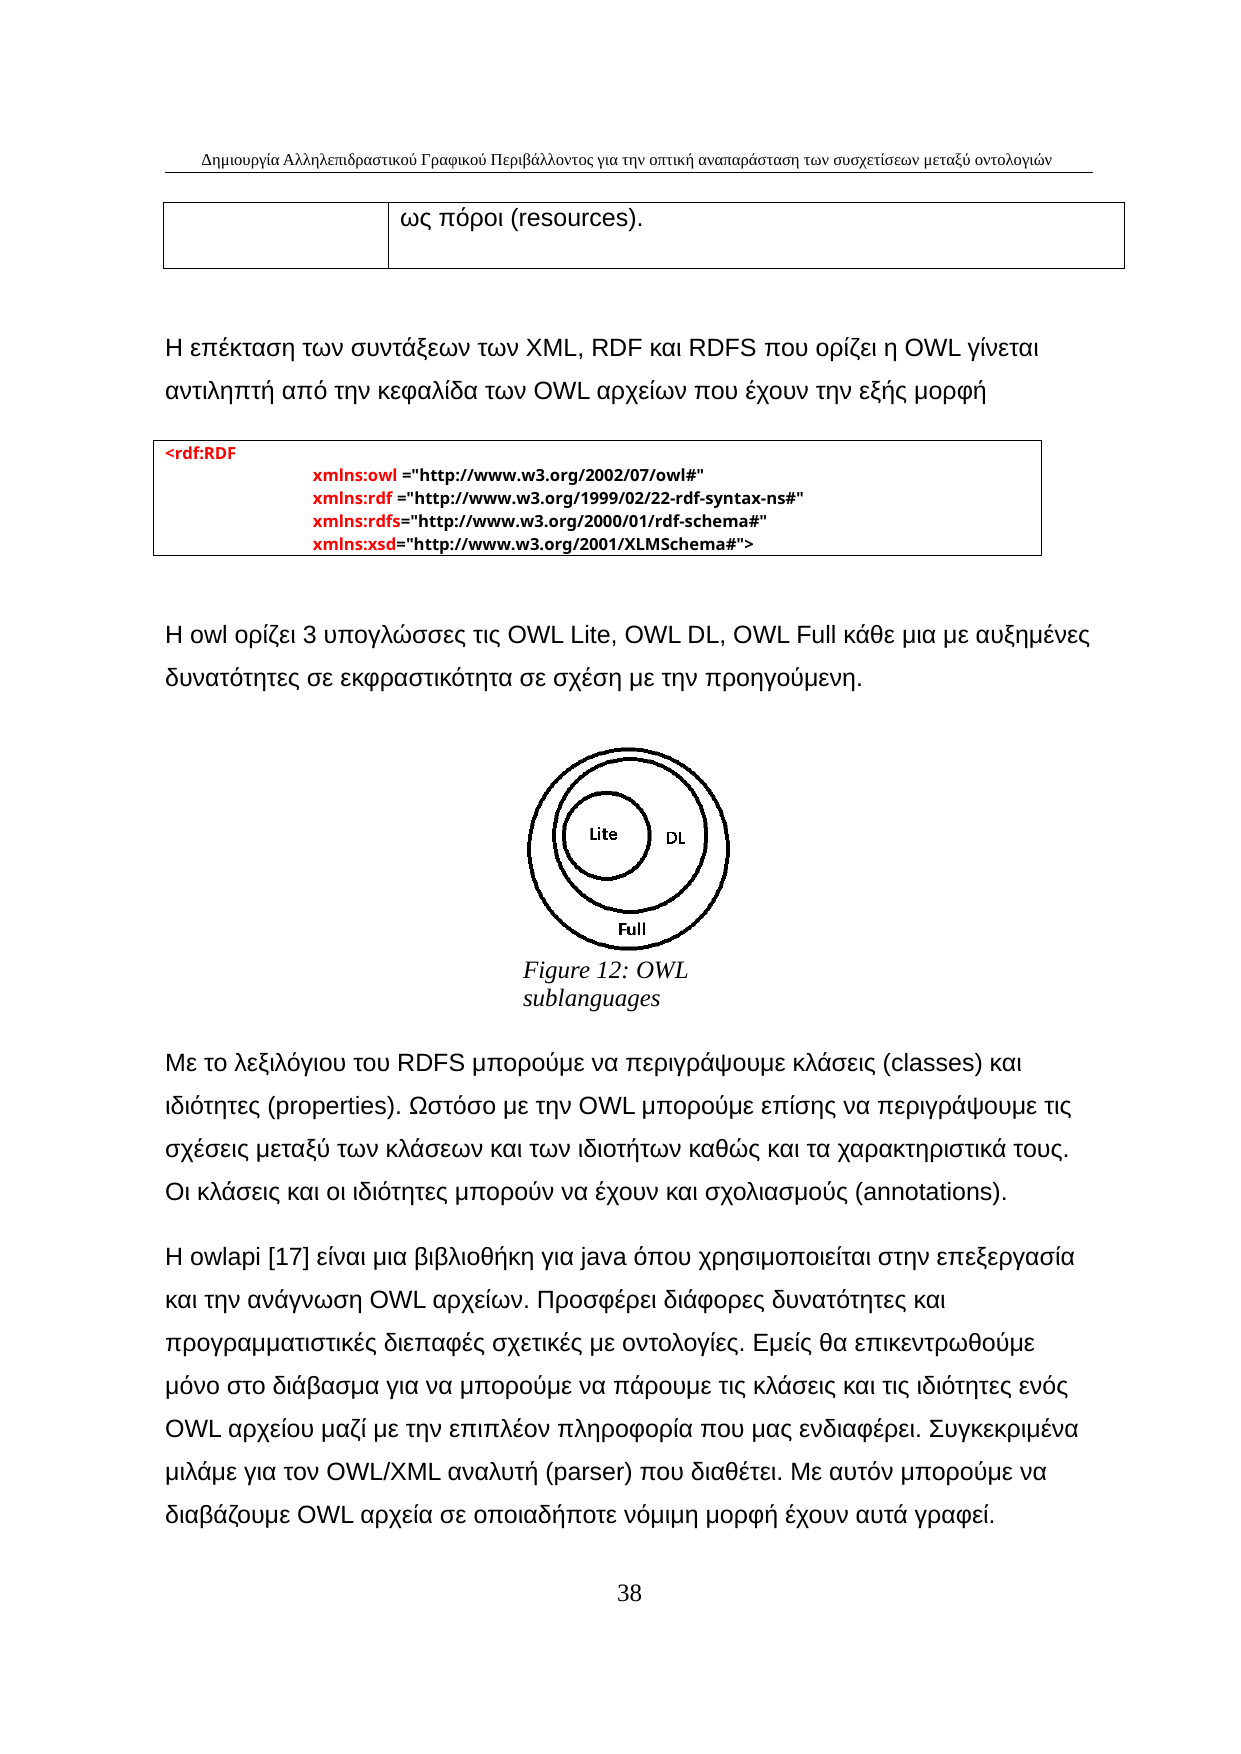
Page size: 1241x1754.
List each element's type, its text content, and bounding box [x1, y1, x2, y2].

table_cell ως πόροι (resources). [389, 203, 1124, 267]
table_cell [164, 203, 388, 267]
text Figure 12: OWL sublanguages [523, 955, 736, 1012]
picture [522, 740, 736, 955]
text Η επέκταση των συντάξεων των XML, RDF και RDFS που ορίζει η OWL γίνεται αντιληπτή από την κεφαλίδα των OWL αρχείων που έχουν την εξής μορφή [165, 333, 1093, 405]
table_header <rdf:RDF xmlns:owl ="http://www.w3.org/2002/07/owl#" xmlns:rdf ="http://www.w3.org/1999/02/22-rdf-syntax-ns#" xmlns:rdfs="http://www.w3.org/2000/01/rdf-schema#" xmlns:xsd="http://www.w3.org/2001/XLMSchema#"> [154, 441, 1041, 555]
text Η owlapi [17] είναι μια βιβλιοθήκη για java όπου χρησιμοποιείται στην επεξεργασία και την ανάγνωση OWL αρχείων. Προσφέρει διάφορες δυνατότητες και προγραμματιστικές διεπαφές σχετικές με οντολογίες. Εμείς θα επικεντρωθούμε μόνο στο διάβασμα για να μπορούμε να πάρουμε τις κλάσεις και τις ιδιότητες ενός OWL αρχείου μαζί με την επιπλέον πληροφορία που μας ενδιαφέρει. Συγκεκριμένα μιλάμε για τον OWL/XML αναλυτή (parser) που διαθέτει. Με αυτόν μπορούμε να διαβάζουμε OWL αρχεία σε οποιαδήποτε νόμιμη μορφή έχουν αυτά γραφεί. [165, 1241, 1093, 1529]
text Με το λεξιλόγιου του RDFS μπορούμε να περιγράψουμε κλάσεις (classes) και ιδιότητες (properties). Ωστόσο με την OWL μπορούμε επίσης να περιγράψουμε τις σχέσεις μεταξύ των κλάσεων και των ιδιοτήτων καθώς και τα χαρακτηριστικά τους. Οι κλάσεις και οι ιδιότητες μπορούν να έχουν και σχολιασμούς (annotations). [165, 1048, 1093, 1206]
text Η owl ορίζει 3 υπογλώσσες τις OWL Lite, OWL DL, OWL Full κάθε μια με αυξημένες δυνατότητες σε εκφραστικότητα σε σχέση με την προηγούμενη. [165, 620, 1093, 692]
